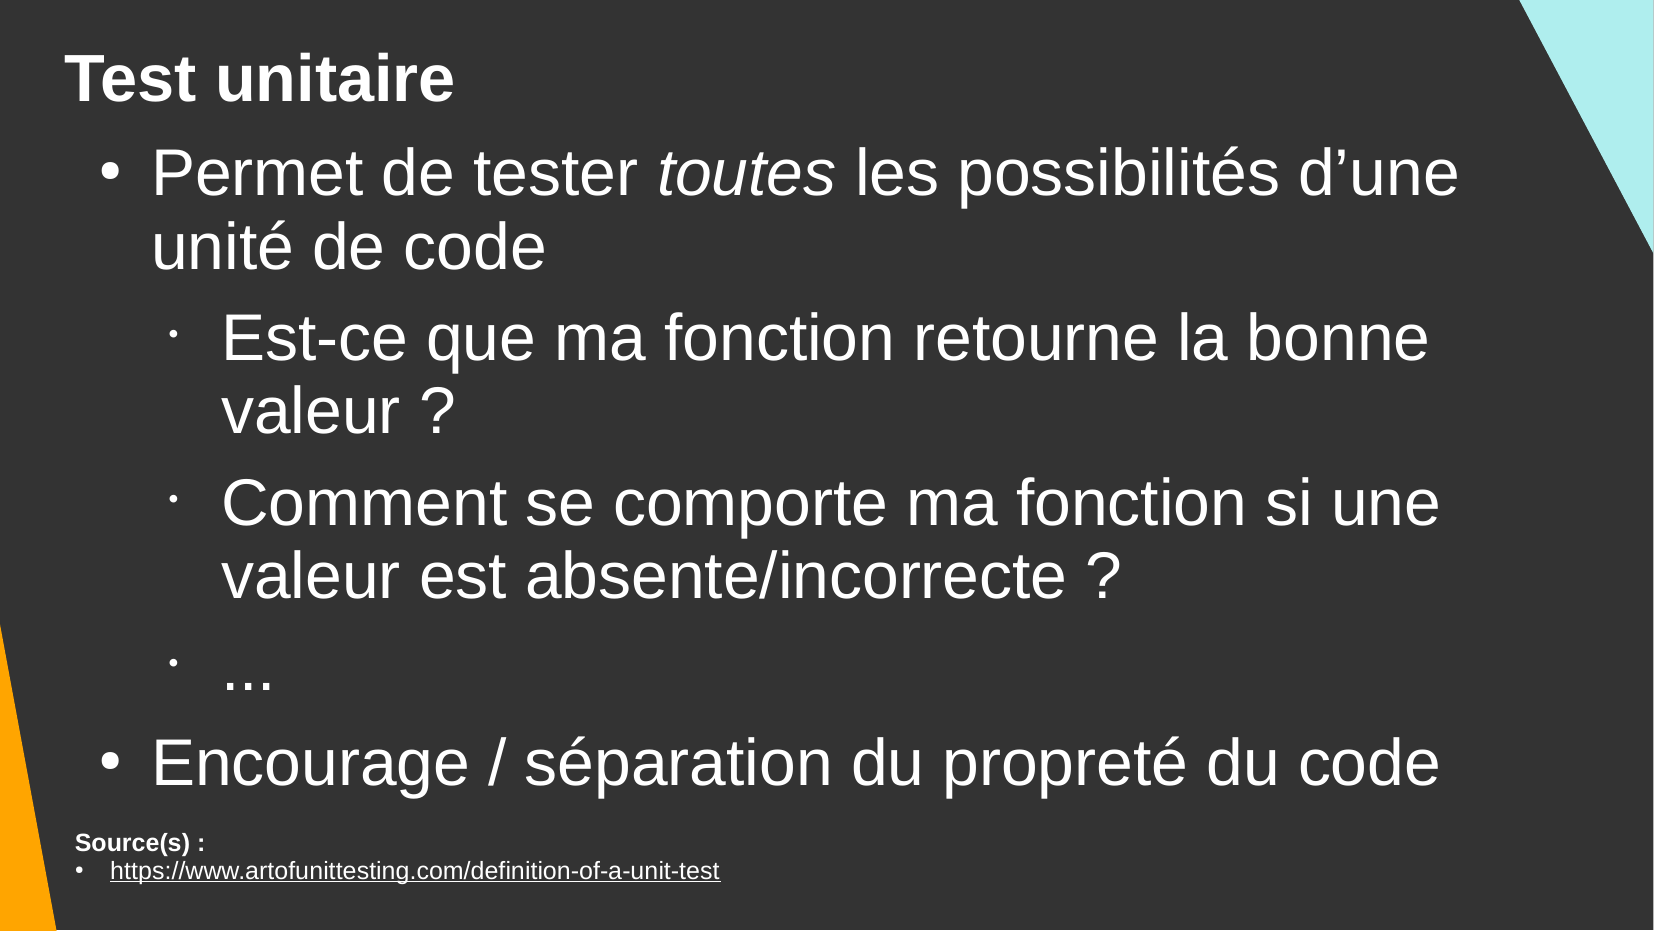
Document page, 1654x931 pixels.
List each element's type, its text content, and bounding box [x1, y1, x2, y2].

list Permet de tester toutes les possibilités d’une unité de code Est-ce que ma fonction retourne la bonne valeur ? Comment se comporte ma fonction si une valeur est absente/incorrecte ? ... Encourage / séparation du propreté du code [80, 135, 1620, 804]
text_box Source(s) : https://www.artofunittesting.com/definition-of-a-unit-test [60, 821, 1546, 906]
text_box [0, 624, 57, 931]
text_box [1519, 0, 1654, 255]
title Test unitaire [64, 40, 1635, 116]
